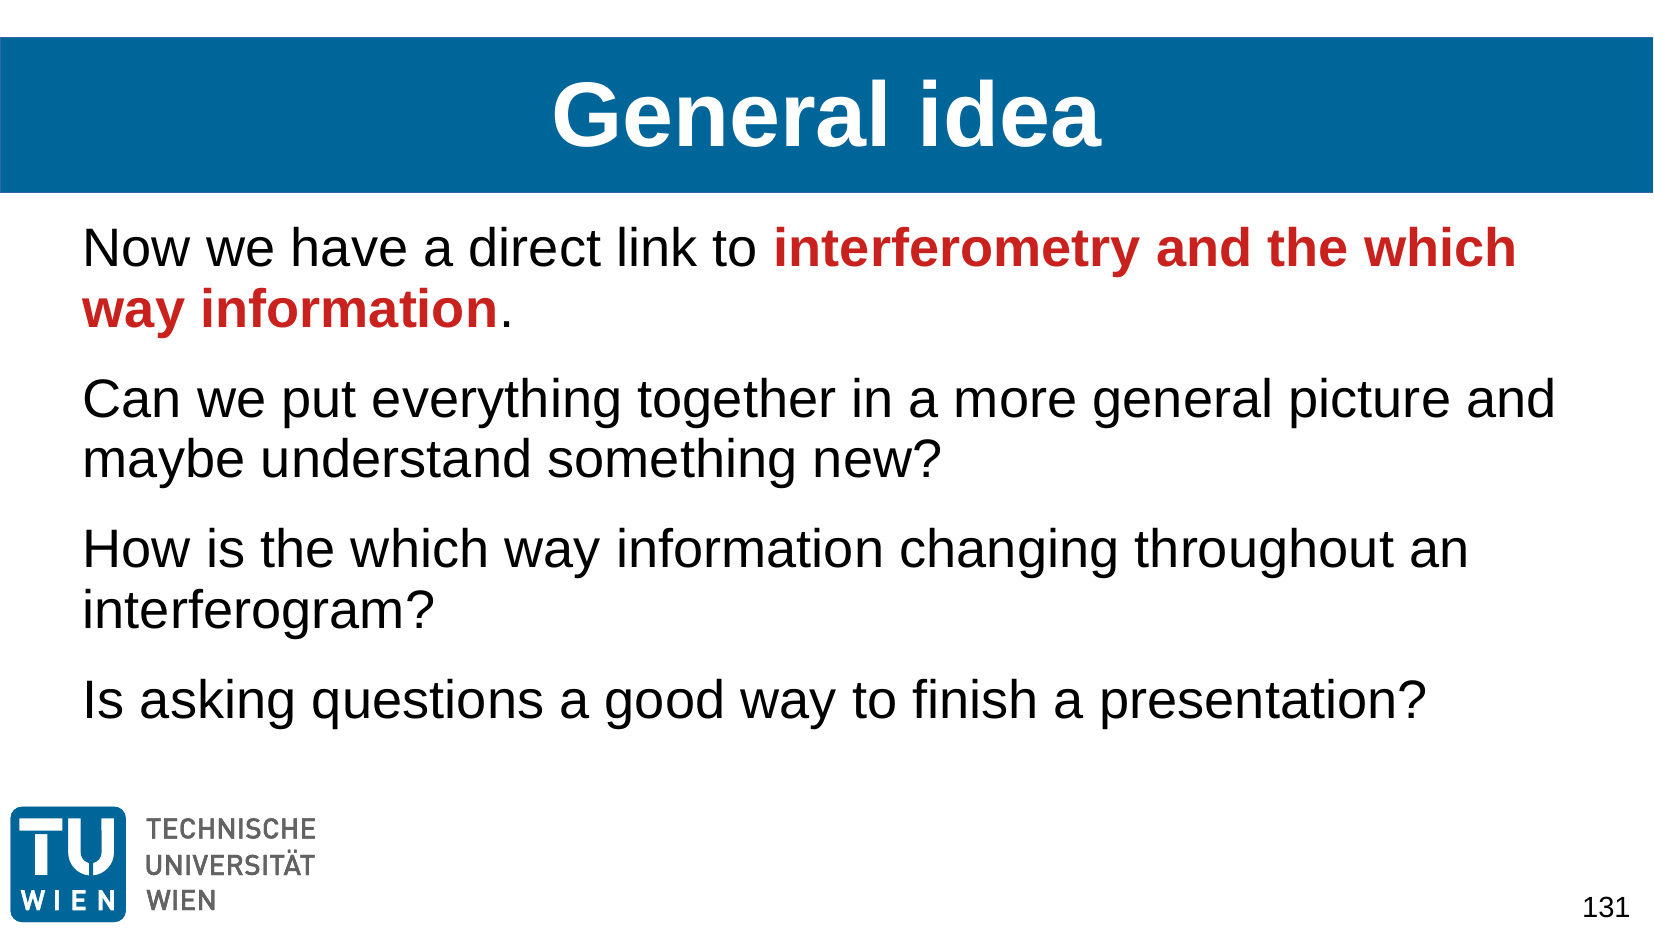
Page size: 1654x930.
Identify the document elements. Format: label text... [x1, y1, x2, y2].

title General idea [0, 37, 1653, 193]
list Now we have a direct link to interferometry and the which way information. Can we put everything together in a more general picture and maybe understand something new? How is the which way information changing throughout an interferogram? Is asking questions a good way to finish a presentation? [82, 217, 1591, 856]
